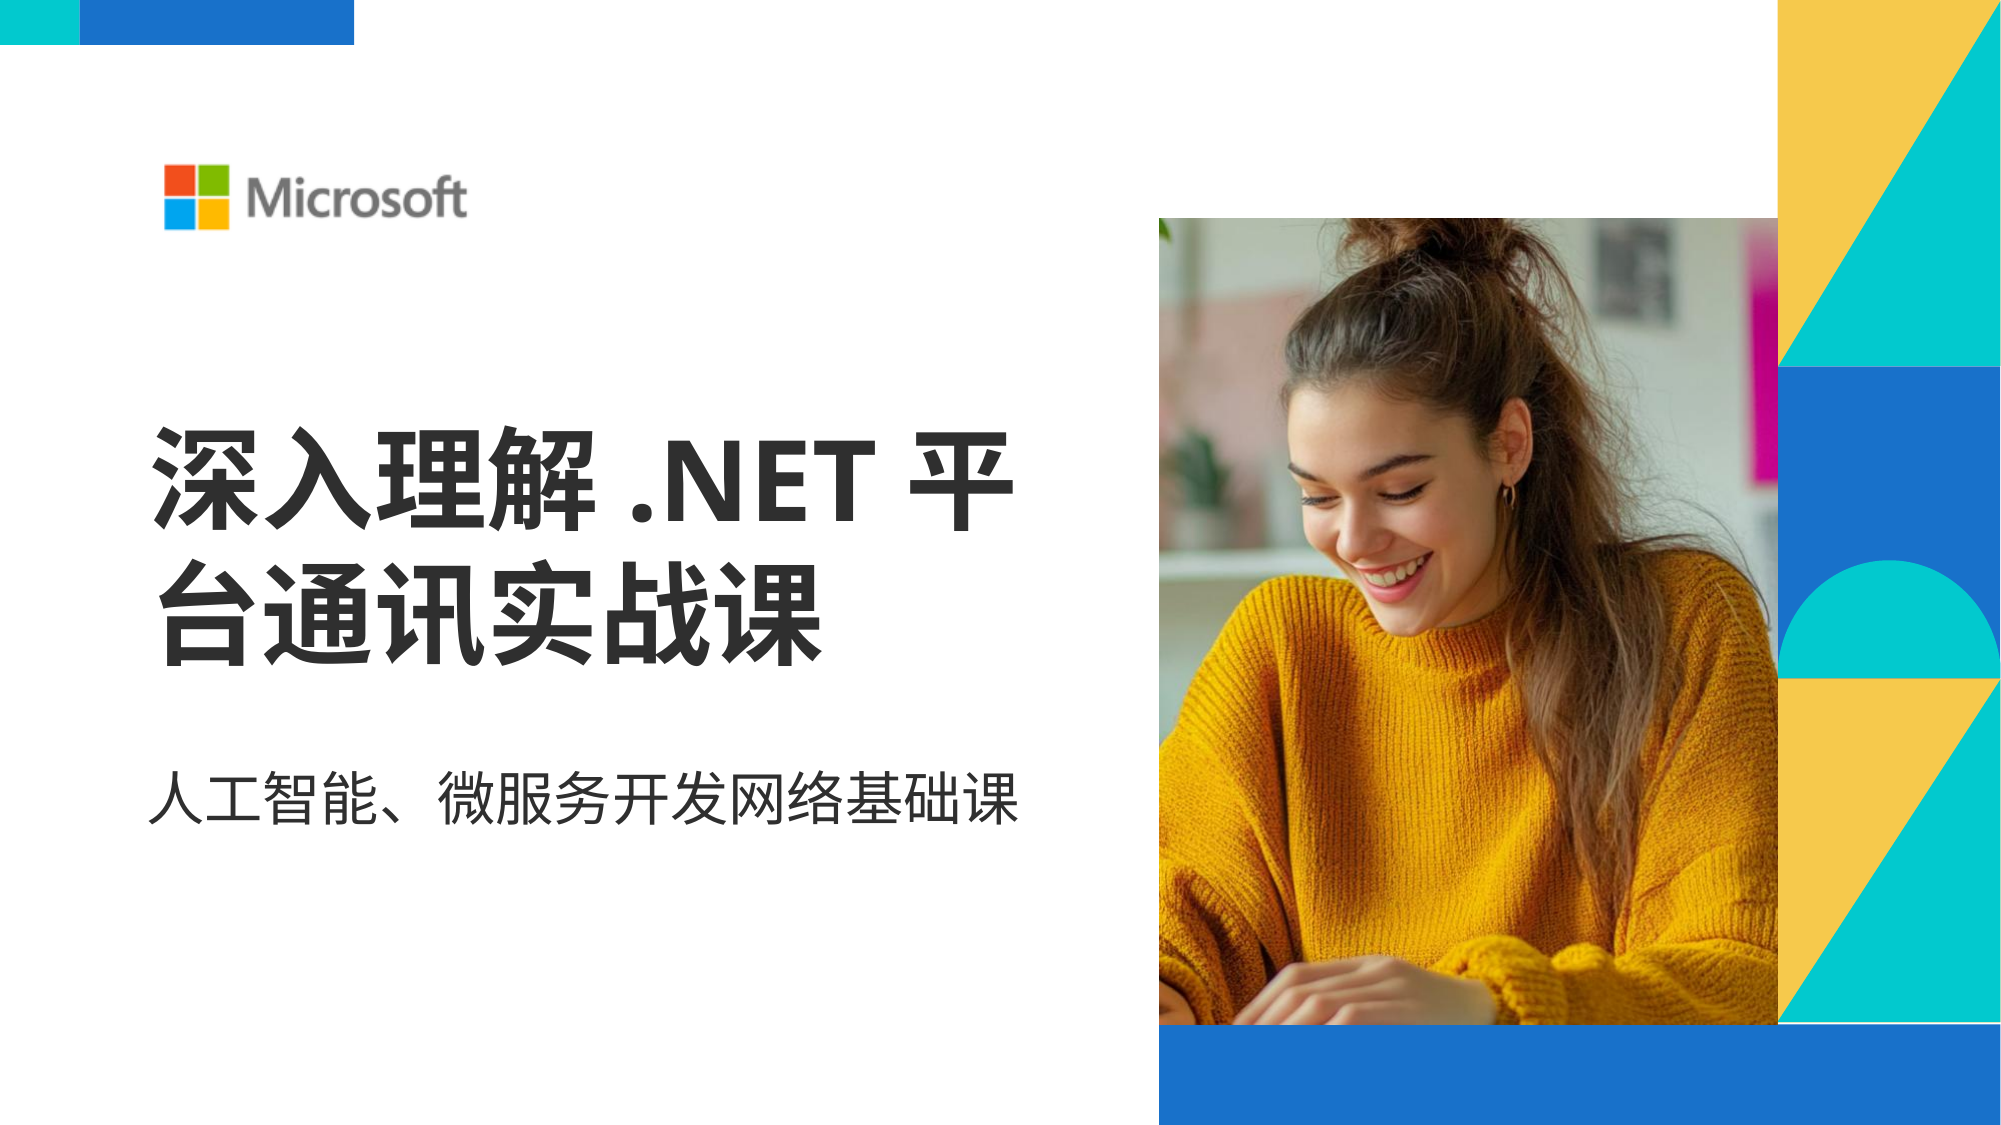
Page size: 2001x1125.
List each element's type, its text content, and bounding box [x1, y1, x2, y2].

title 深入理解.NET平台通讯实战课 [149, 79, 1105, 680]
picture [1159, 218, 1778, 1025]
picture [83, 125, 547, 273]
subtitle 人工智能、微服务开发网络基础课 [89, 761, 1077, 862]
